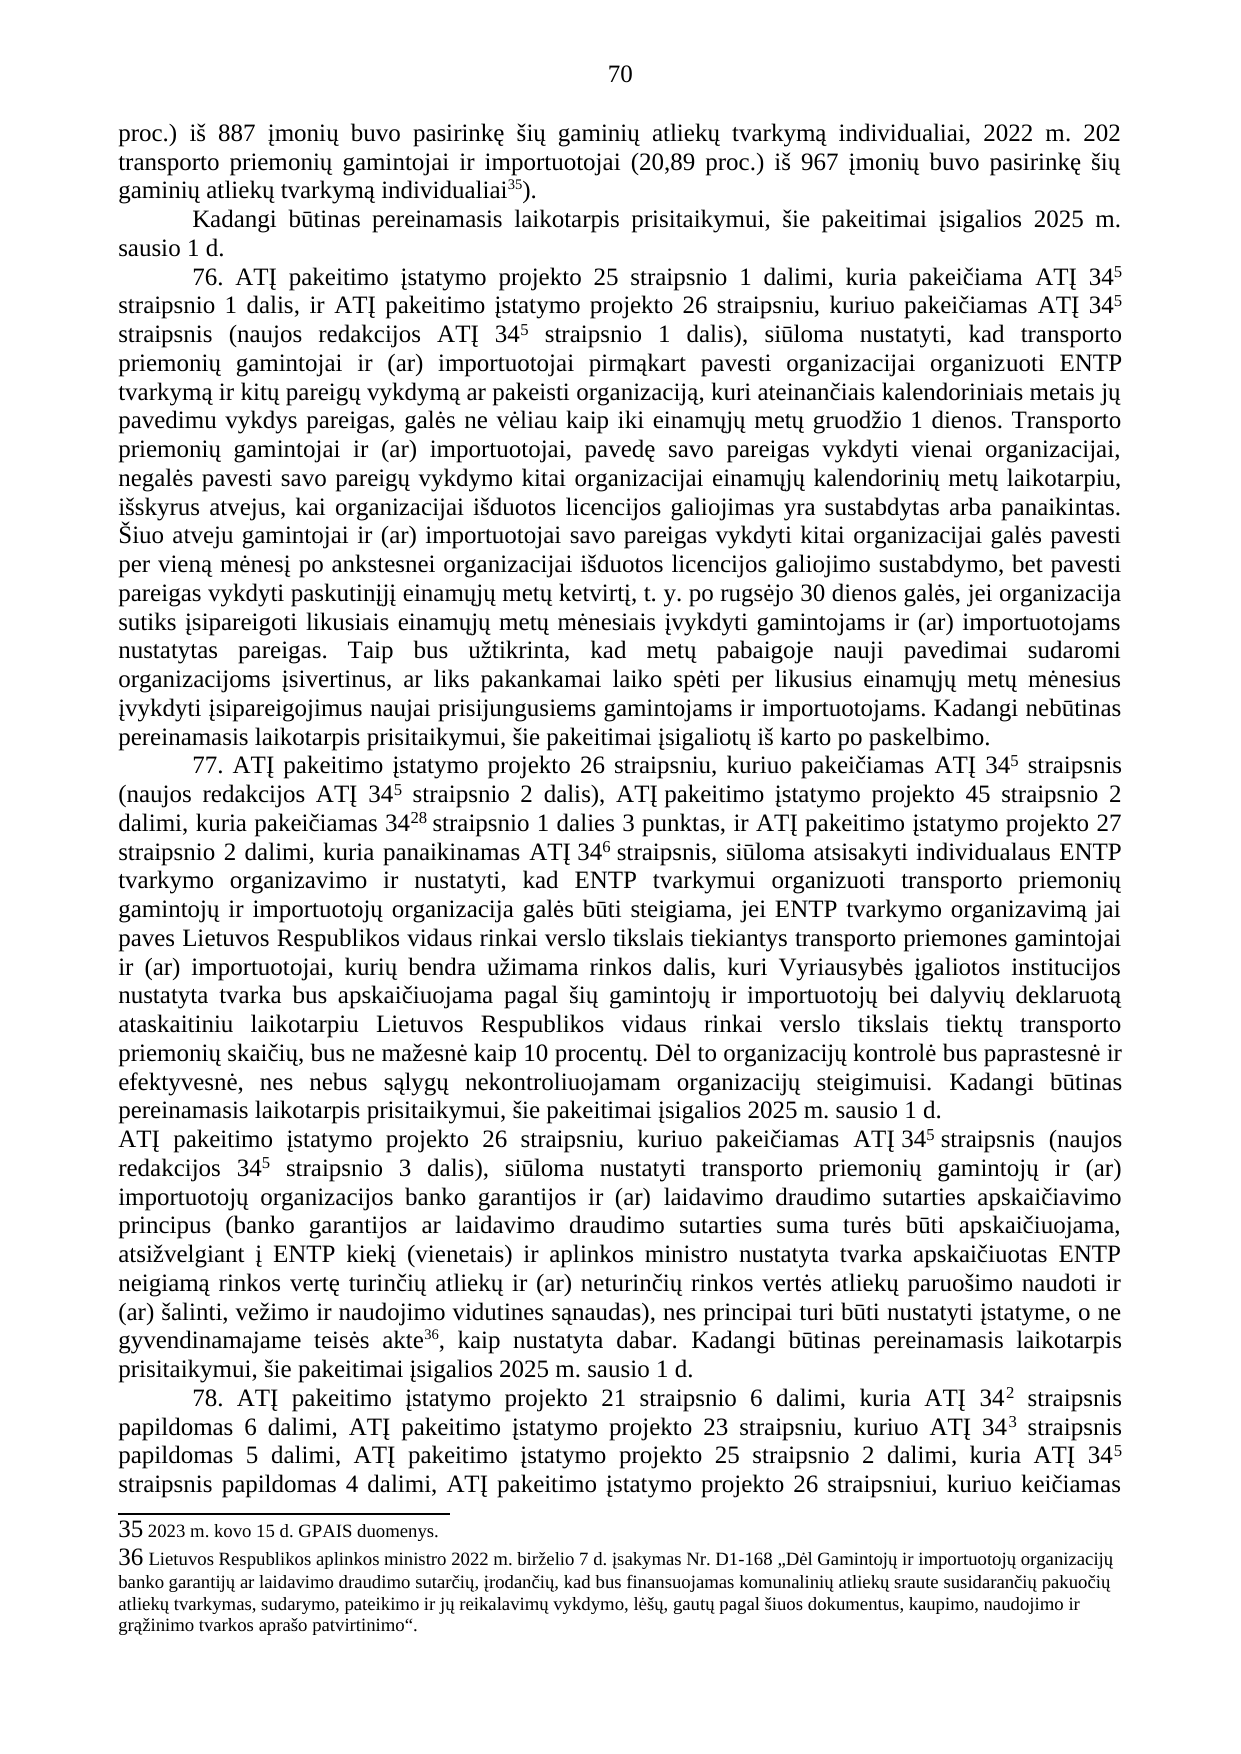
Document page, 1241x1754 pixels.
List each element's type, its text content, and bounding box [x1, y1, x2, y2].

text Kadangi būtinas pereinamasis laikotarpis prisitaikymui, šie pakeitimai įsigalios 2025 m. sausio 1 d. [118, 204, 1122, 262]
text ATĮ pakeitimo įstatymo projekto 26 straipsniu, kuriuo pakeičiamas ATĮ 345 straipsnis (naujos redakcijos 345 straipsnio 3 dalis), siūloma nustatyti transporto priemonių gamintojų ir (ar) importuotojų organizacijos banko garantijos ir (ar) laidavimo draudimo sutarties apskaičiavimo principus (banko garantijos ar laidavimo draudimo sutarties suma turės būti apskaičiuojama, atsižvelgiant į ENTP kiekį (vienetais) ir aplinkos ministro nustatyta tvarka apskaičiuotas ENTP neigiamą rinkos vertę turinčių atliekų ir (ar) neturinčių rinkos vertės atliekų paruošimo naudoti ir (ar) šalinti, vežimo ir naudojimo vidutines sąnaudas), nes principai turi būti nustatyti įstatyme, o ne gyvendinamajame teisės akte, kaip nustatyta dabar. Kadangi būtinas pereinamasis laikotarpis prisitaikymui, šie pakeitimai įsigalios 2025 m. sausio 1 d. [118, 1124, 1122, 1383]
text Lietuvos Respublikos aplinkos ministro 2022 m. birželio 7 d. įsakymas Nr. D1-168 „Dėl Gamintojų ir importuotojų organizacijų banko garantijų ar laidavimo draudimo sutarčių, įrodančių, kad bus finansuojamas komunalinių atliekų sraute susidarančių pakuočių atliekų tvarkymas, sudarymo, pateikimo ir jų reikalavimų vykdymo, lėšų, gautų pagal šiuos dokumentus, kaupimo, naudojimo ir grąžinimo tvarkos aprašo patvirtinimo“. [118, 1542, 1122, 1636]
text 2023 m. kovo 15 d. GPAIS duomenys. [118, 1514, 1122, 1542]
text 77. ATĮ pakeitimo įstatymo projekto 26 straipsniu, kuriuo pakeičiamas ATĮ 345 straipsnis (naujos redakcijos ATĮ 345 straipsnio 2 dalis), ATĮ pakeitimo įstatymo projekto 45 straipsnio 2 dalimi, kuria pakeičiamas 3428 straipsnio 1 dalies 3 punktas, ir ATĮ pakeitimo įstatymo projekto 27 straipsnio 2 dalimi, kuria panaikinamas ATĮ 346 straipsnis, siūloma atsisakyti individualaus ENTP tvarkymo organizavimo ir nustatyti, kad ENTP tvarkymui organizuoti transporto priemonių gamintojų ir importuotojų organizacija galės būti steigiama, jei ENTP tvarkymo organizavimą jai paves Lietuvos Respublikos vidaus rinkai verslo tikslais tiekiantys transporto priemones gamintojai ir (ar) importuotojai, kurių bendra užimama rinkos dalis, kuri Vyriausybės įgaliotos institucijos nustatyta tvarka bus apskaičiuojama pagal šių gamintojų ir importuotojų bei dalyvių deklaruotą ataskaitiniu laikotarpiu Lietuvos Respublikos vidaus rinkai verslo tikslais tiektų transporto priemonių skaičių, bus ne mažesnė kaip 10 procentų. Dėl to organizacijų kontrolė bus paprastesnė ir efektyvesnė, nes nebus sąlygų nekontroliuojamam organizacijų steigimuisi. Kadangi būtinas pereinamasis laikotarpis prisitaikymui, šie pakeitimai įsigalios 2025 m. sausio 1 d. [118, 751, 1122, 1124]
text 78. ATĮ pakeitimo įstatymo projekto 21 straipsnio 6 dalimi, kuria ATĮ 342 straipsnis papildomas 6 dalimi, ATĮ pakeitimo įstatymo projekto 23 straipsniu, kuriuo ATĮ 343 straipsnis papildomas 5 dalimi, ATĮ pakeitimo įstatymo projekto 25 straipsnio 2 dalimi, kuria ATĮ 345 straipsnis papildomas 4 dalimi, ATĮ pakeitimo įstatymo projekto 26 straipsniui, kuriuo keičiamas [118, 1383, 1122, 1498]
text 76. ATĮ pakeitimo įstatymo projekto 25 straipsnio 1 dalimi, kuria pakeičiama ATĮ 345 straipsnio 1 dalis, ir ATĮ pakeitimo įstatymo projekto 26 straipsniu, kuriuo pakeičiamas ATĮ 345 straipsnis (naujos redakcijos ATĮ 345 straipsnio 1 dalis), siūloma nustatyti, kad transporto priemonių gamintojai ir (ar) importuotojai pirmąkart pavesti organizacijai organizuoti ENTP tvarkymą ir kitų pareigų vykdymą ar pakeisti organizaciją, kuri ateinančiais kalendoriniais metais jų pavedimu vykdys pareigas, galės ne vėliau kaip iki einamųjų metų gruodžio 1 dienos. Transporto priemonių gamintojai ir (ar) importuotojai, pavedę savo pareigas vykdyti vienai organizacijai, negalės pavesti savo pareigų vykdymo kitai organizacijai einamųjų kalendorinių metų laikotarpiu, išskyrus atvejus, kai organizacijai išduotos licencijos galiojimas yra sustabdytas arba panaikintas. Šiuo atveju gamintojai ir (ar) importuotojai savo pareigas vykdyti kitai organizacijai galės pavesti per vieną mėnesį po ankstesnei organizacijai išduotos licencijos galiojimo sustabdymo, bet pavesti pareigas vykdyti paskutinįjį einamųjų metų ketvirtį, t. y. po rugsėjo 30 dienos galės, jei organizacija sutiks įsipareigoti likusiais einamųjų metų mėnesiais įvykdyti gamintojams ir (ar) importuotojams nustatytas pareigas. Taip bus užtikrinta, kad metų pabaigoje nauji pavedimai sudaromi organizacijoms įsivertinus, ar liks pakankamai laiko spėti per likusius einamųjų metų mėnesius įvykdyti įsipareigojimus naujai prisijungusiems gamintojams ir importuotojams. Kadangi nebūtinas pereinamasis laikotarpis prisitaikymui, šie pakeitimai įsigaliotų iš karto po paskelbimo. [118, 262, 1122, 751]
text proc.) iš 887 įmonių buvo pasirinkę šių gaminių atliekų tvarkymą individualiai, 2022 m. 202 transporto priemonių gamintojai ir importuotojai (20,89 proc.) iš 967 įmonių buvo pasirinkę šių gaminių atliekų tvarkymą individualiai). [118, 118, 1122, 204]
